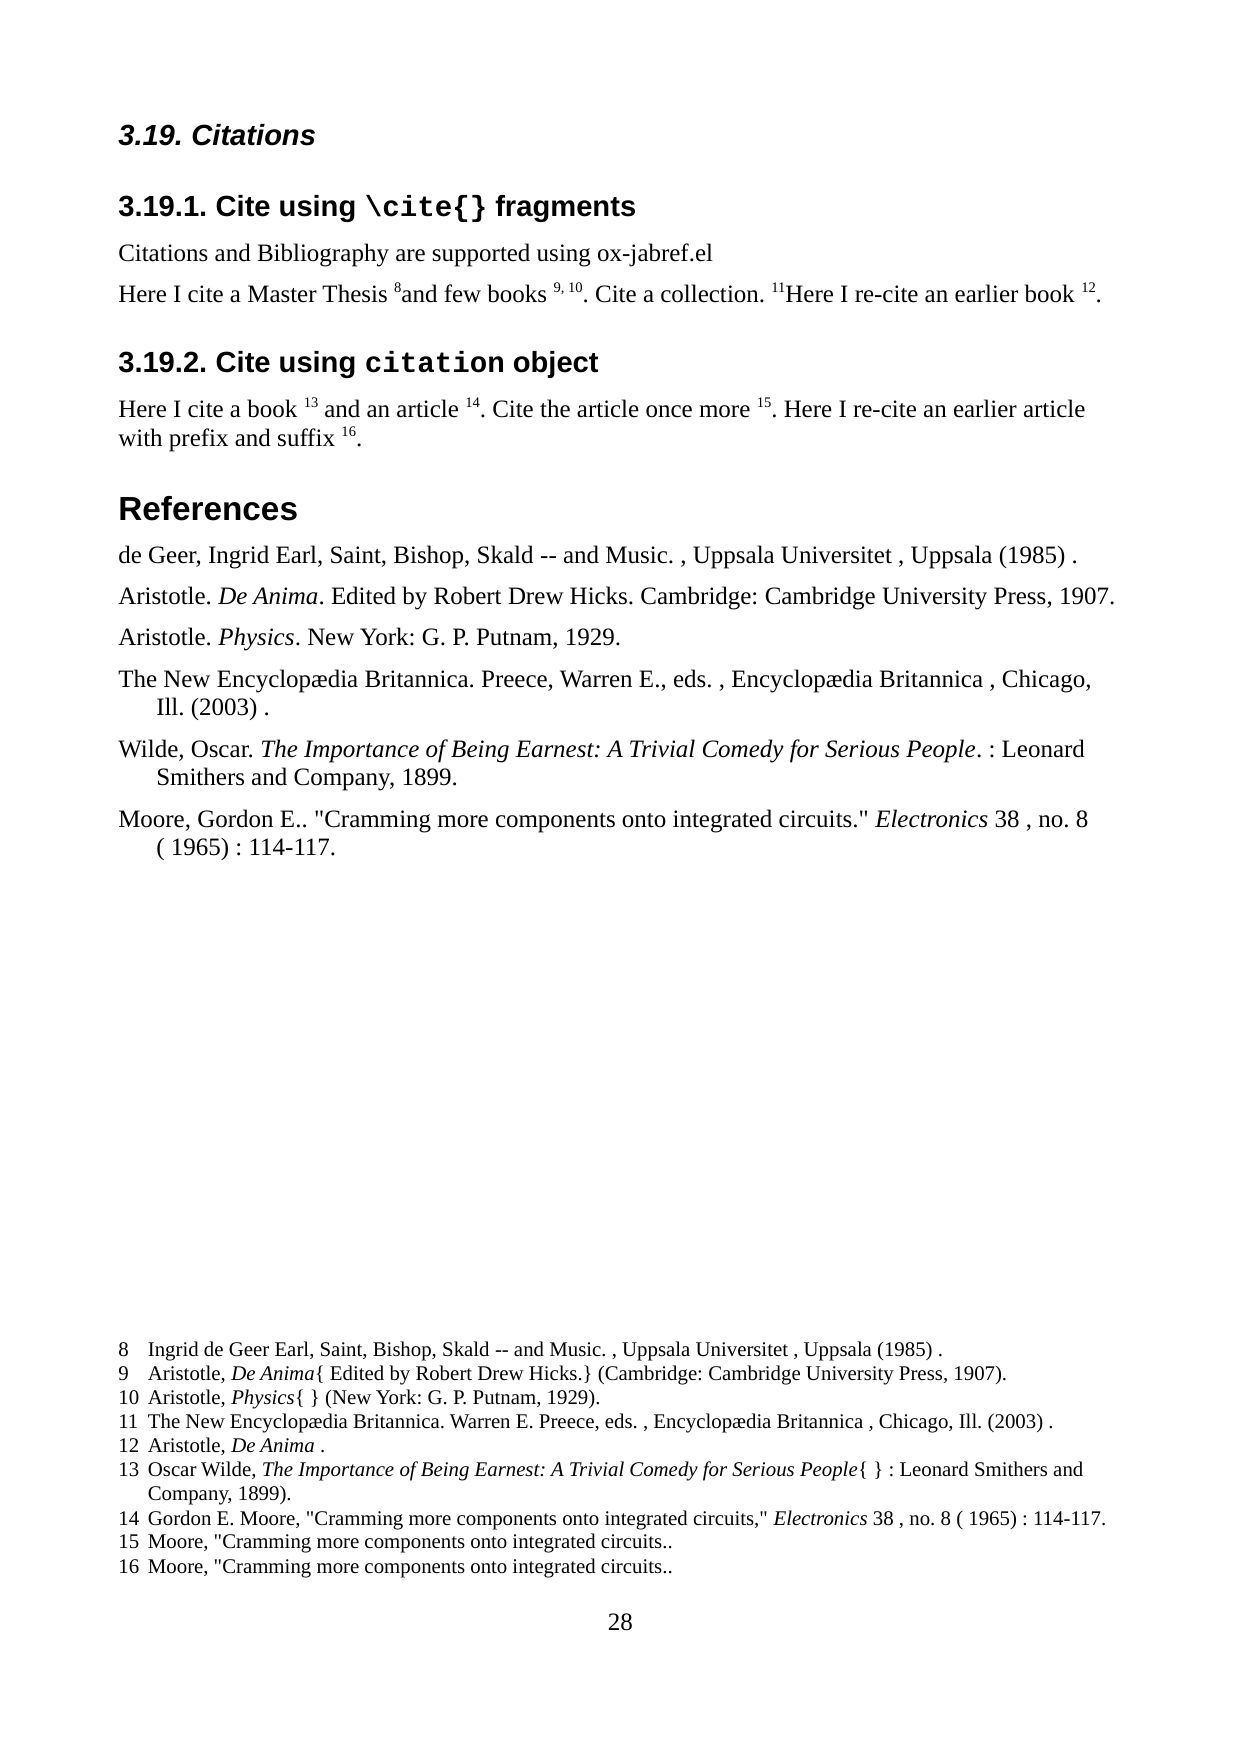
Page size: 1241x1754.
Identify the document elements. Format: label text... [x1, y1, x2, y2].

subtitle Citations [118, 118, 1122, 152]
subtitle Cite using \cite{} fragments [118, 189, 1122, 225]
text Aristotle. Physics. New York: G. P. Putnam, 1929. [118, 622, 1122, 651]
text Moore, Gordon E.. "Cramming more components onto integrated circuits." Electronics 38 , no. 8 ( 1965) : 114-117. [118, 804, 1122, 861]
text The New Encyclopædia Britannica. Warren E. Preece, eds. , Encyclopædia Britannica , Chicago, Ill. (2003) . [118, 1409, 1122, 1433]
text Moore, "Cramming more components onto integrated circuits.. [118, 1529, 1122, 1553]
text Here I cite a book and an article . Cite the article once more . Here I re-cite an earlier article with prefix and suffix . [118, 394, 1122, 451]
text Ingrid de Geer Earl, Saint, Bishop, Skald -- and Music. , Uppsala Universitet , Uppsala (1985) . [118, 1337, 1122, 1361]
text The New Encyclopædia Britannica. Preece, Warren E., eds. , Encyclopædia Britannica , Chicago, Ill. (2003) . [118, 664, 1122, 721]
text Aristotle, De Anima{ Edited by Robert Drew Hicks.} (Cambridge: Cambridge University Press, 1907). [118, 1361, 1122, 1385]
subtitle Cite using citation object [118, 345, 1122, 381]
text Here I cite a Master Thesis and few books , . Cite a collection. Here I re-cite an earlier book . [118, 279, 1122, 308]
text de Geer, Ingrid Earl, Saint, Bishop, Skald -- and Music. , Uppsala Universitet , Uppsala (1985) . [118, 540, 1122, 569]
text Oscar Wilde, The Importance of Being Earnest: A Trivial Comedy for Serious People{ } : Leonard Smithers and Company, 1899). [118, 1457, 1122, 1505]
text Moore, "Cramming more components onto integrated circuits.. [118, 1553, 1122, 1578]
text Aristotle, De Anima . [118, 1433, 1122, 1457]
text Citations and Bibliography are supported using ox-jabref.el [118, 238, 1122, 267]
text Aristotle, Physics{ } (New York: G. P. Putnam, 1929). [118, 1385, 1122, 1409]
subtitle References [118, 489, 1122, 527]
text Aristotle. De Anima. Edited by Robert Drew Hicks. Cambridge: Cambridge University Press, 1907. [118, 581, 1122, 610]
text Gordon E. Moore, "Cramming more components onto integrated circuits," Electronics 38 , no. 8 ( 1965) : 114-117. [118, 1505, 1122, 1529]
text Wilde, Oscar. The Importance of Being Earnest: A Trivial Comedy for Serious People. : Leonard Smithers and Company, 1899. [118, 734, 1122, 791]
